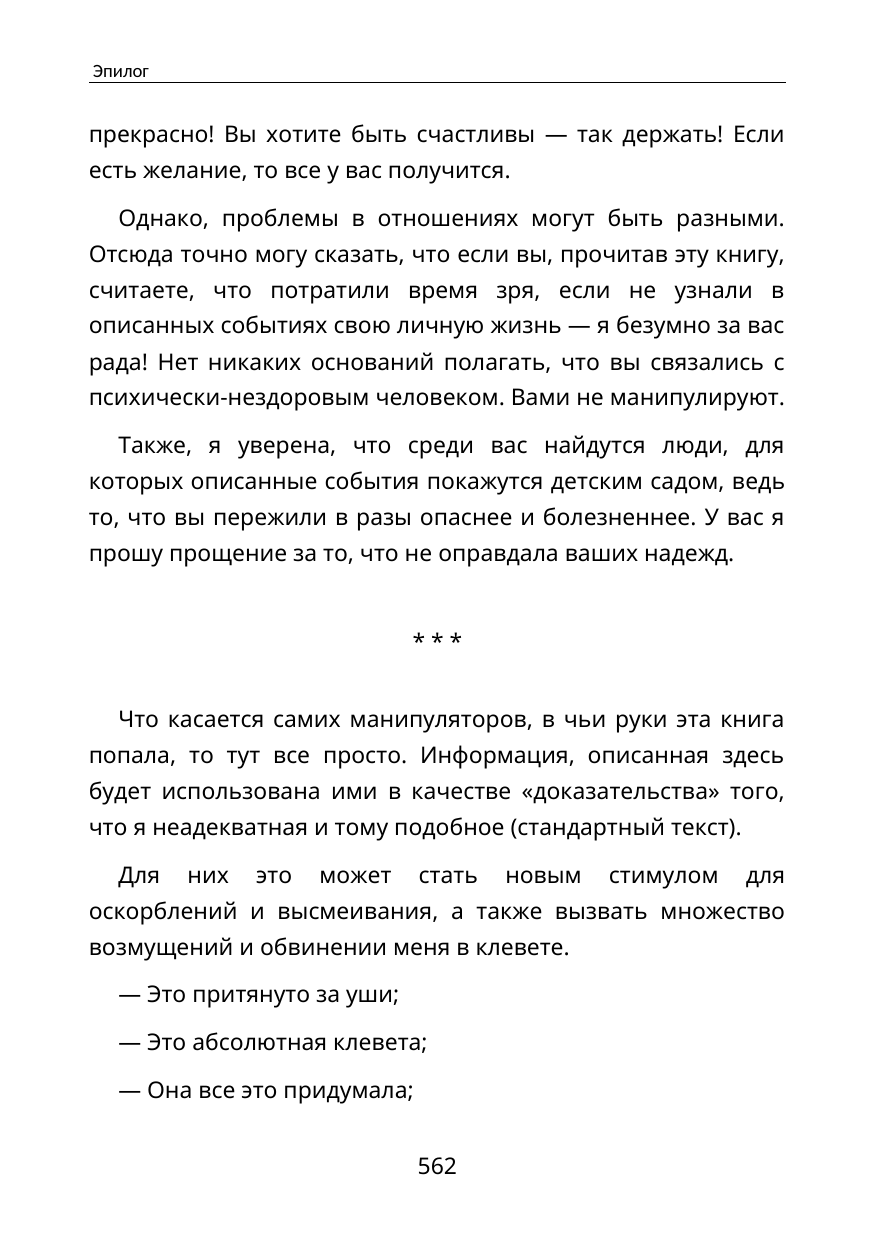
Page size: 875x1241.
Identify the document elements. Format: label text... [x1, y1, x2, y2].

text — Это притянуто за уши; [88, 978, 786, 1009]
text — Это абсолютная клевета; [88, 1026, 786, 1057]
subtitle * * * [88, 626, 786, 657]
text — Она все это придумала; [88, 1074, 786, 1105]
text Для них это может стать новым стимулом для оскорблений и высмеивания, а также вызвать множество возмущений и обвинении меня в клевете. [88, 859, 786, 962]
text Что касается самих манипуляторов, в чьи руки эта книга попала, то тут все просто. Информация, описанная здесь будет использована ими в качестве «доказательства» того, что я неадекватная и тому подобное (стандартный текст). [88, 703, 786, 842]
text Также, я уверена, что среди вас найдутся люди, для которых описанные события покажутся детским садом, ведь то, что вы пережили в разы опаснее и болезненнее. У вас я прошу прощение за то, что не оправдала ваших надежд. [88, 429, 786, 568]
text Однако, проблемы в отношениях могут быть разными. Отсюда точно могу сказать, что если вы, прочитав эту книгу, считаете, что потратили время зря, если не узнали в описанных событиях свою личную жизнь — я безумно за вас рада! Нет никаких оснований полагать, что вы связались с психически-нездоровым человеком. Вами не манипулируют. [88, 202, 786, 413]
text прекрасно! Вы хотите быть счастливы — так держать! Если есть желание, то все у вас получится. [88, 118, 786, 185]
